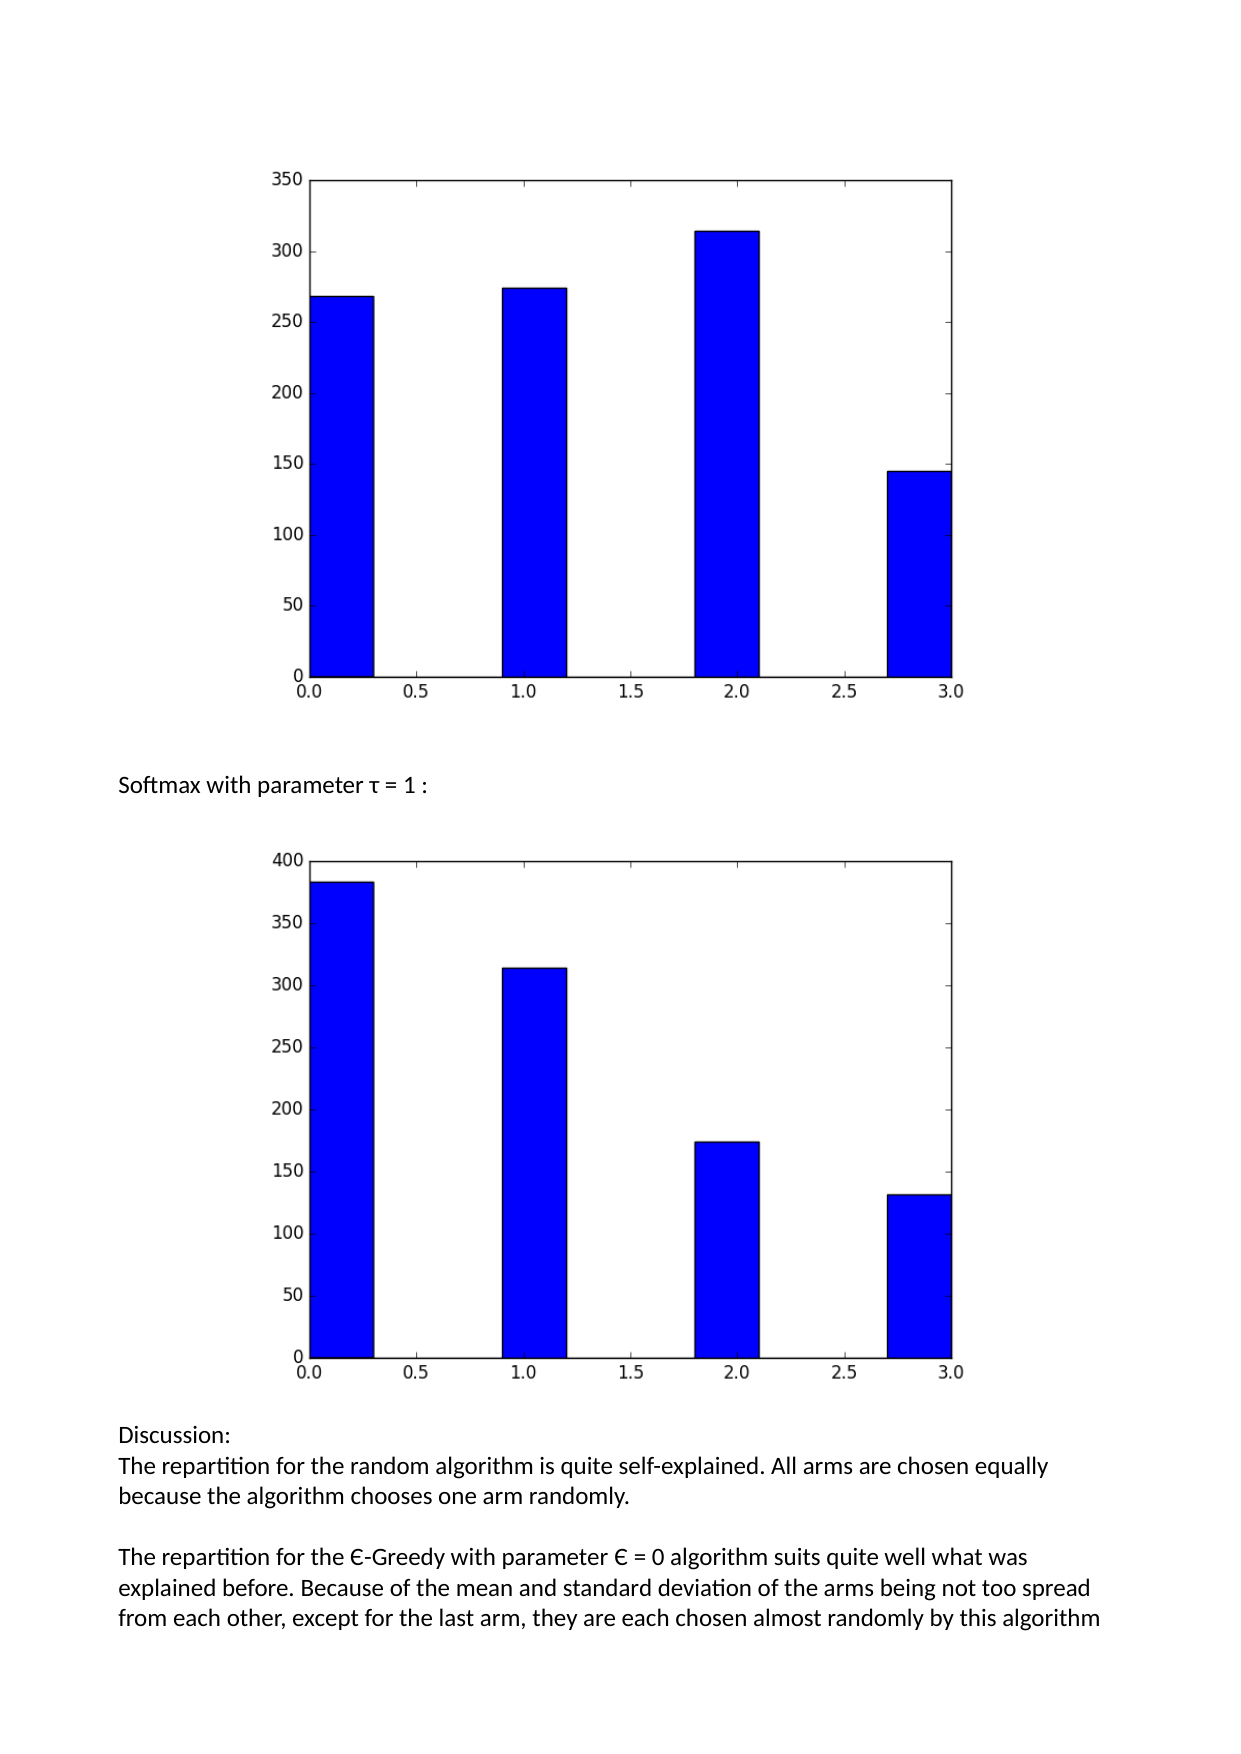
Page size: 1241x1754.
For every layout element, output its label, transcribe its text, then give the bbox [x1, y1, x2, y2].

text Discussion: [118, 1420, 1122, 1450]
text The repartition for the Є-Greedy with parameter Є = 0 algorithm suits quite well what was explained before. Because of the mean and standard deviation of the arms being not too spread from each other, except for the last arm, they are each chosen almost randomly by this algorithm [118, 1541, 1122, 1633]
text Softmax with parameter τ = 1 : [118, 769, 1122, 799]
picture [206, 118, 1034, 739]
picture [206, 799, 1034, 1420]
text The repartition for the random algorithm is quite self-explained. All arms are chosen equally because the algorithm chooses one arm randomly. [118, 1450, 1122, 1511]
